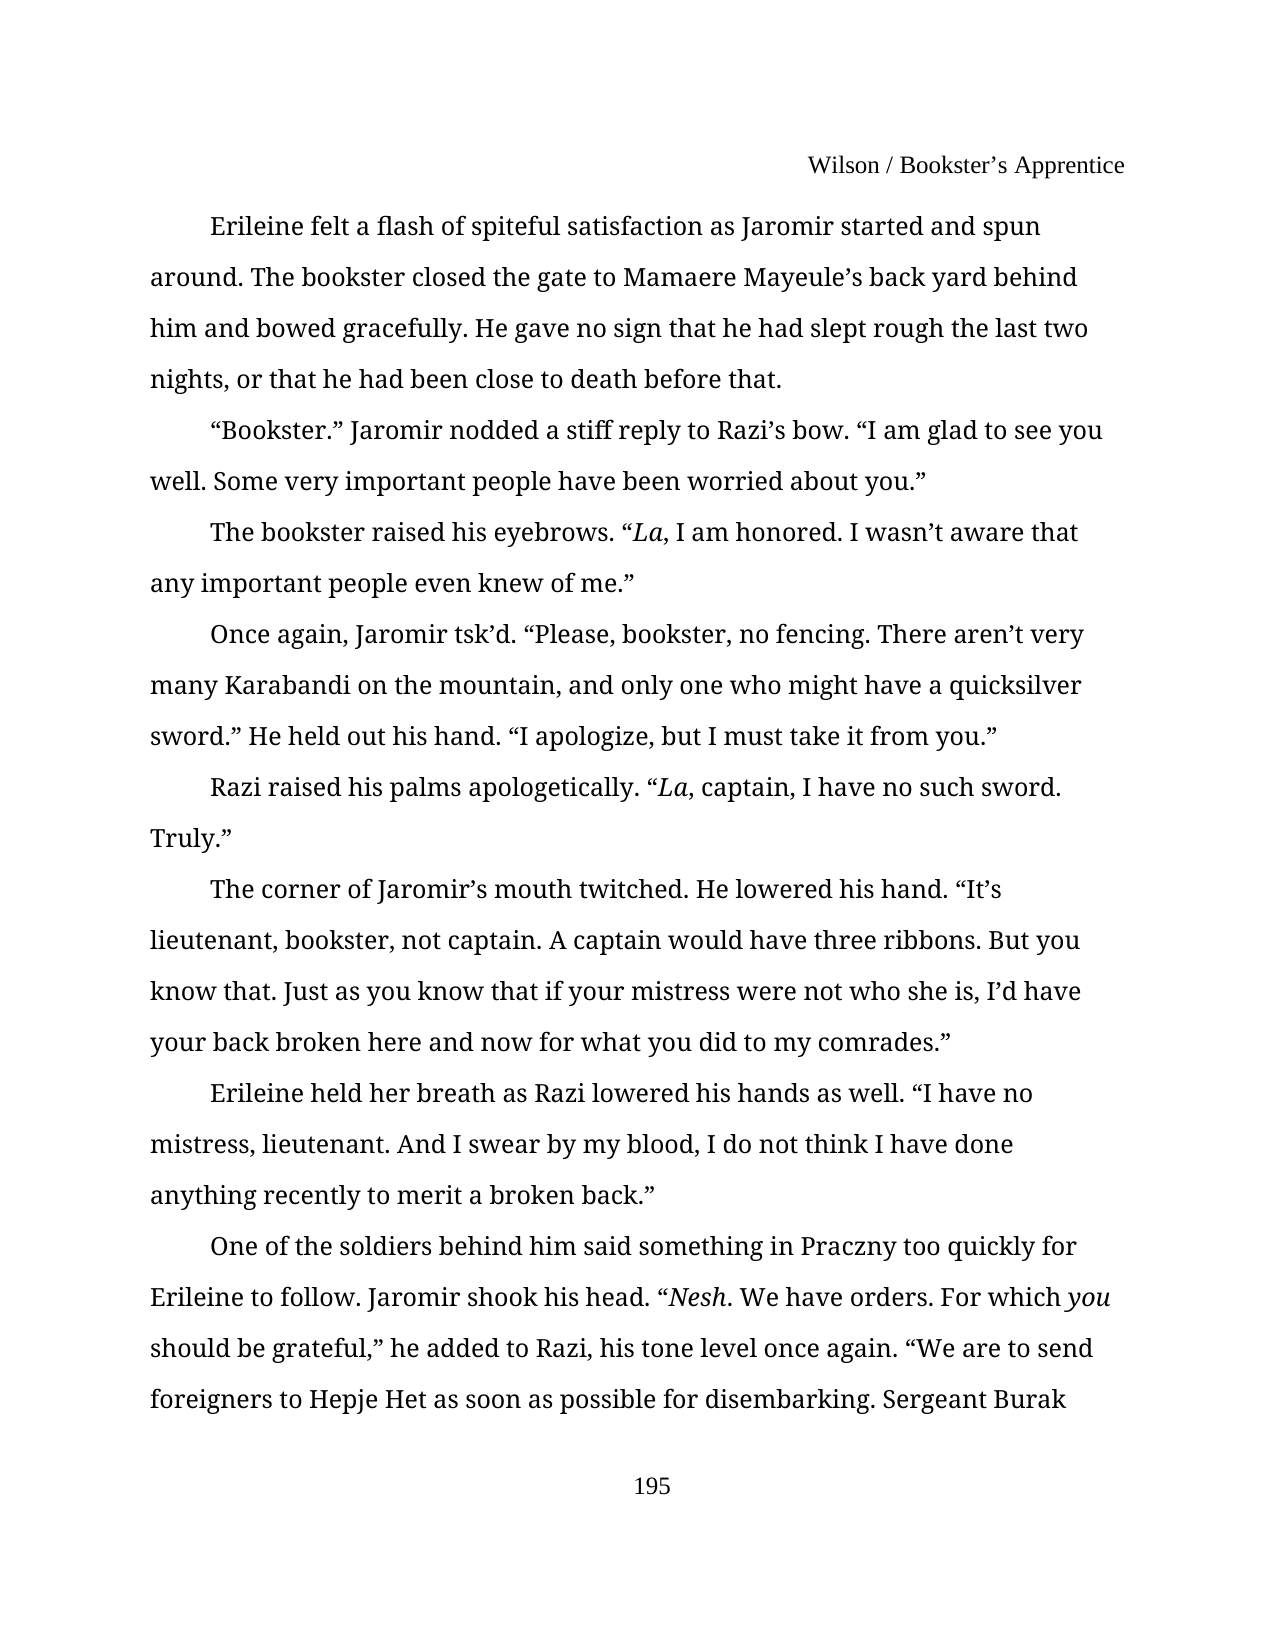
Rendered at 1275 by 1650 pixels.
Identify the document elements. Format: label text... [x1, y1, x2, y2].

text Erileine felt a flash of spiteful satisfaction as Jaromir started and spun around. The bookster closed the gate to Mamaere Mayeule’s back yard behind him and bowed gracefully. He gave no sign that he had slept rough the last two nights, or that he had been close to death before that. [150, 208, 1125, 395]
text Razi raised his palms apologetically. “La, captain, I have no such sword. Truly.” [150, 770, 1125, 855]
text The corner of Jaromir’s mouth twitched. He lowered his hand. “It’s lieutenant, bookster, not captain. A captain would have three ribbons. But you know that. Just as you know that if your mistress were not who she is, I’d have your back broken here and now for what you did to my comrades.” [150, 872, 1125, 1059]
text Once again, Jaromir tsk’d. “Please, bookster, no fencing. There aren’t very many Karabandi on the mountain, and only one who might have a quicksilver sword.” He held out his hand. “I apologize, but I must take it from you.” [150, 617, 1125, 753]
text One of the soldiers behind him said something in Praczny too quickly for Erileine to follow. Jaromir shook his head. “Nesh. We have orders. For which you should be grateful,” he added to Razi, his tone level once again. “We are to send foreigners to Hepje Het as soon as possible for disembarking. Sergeant Burak [150, 1229, 1125, 1416]
text “Bookster.” Jaromir nodded a stiff reply to Razi’s bow. “I am glad to see you well. Some very important people have been worried about you.” [150, 412, 1125, 497]
text The bookster raised his eyebrows. “La, I am honored. I wasn’t aware that any important people even knew of me.” [150, 514, 1125, 599]
text Erileine held her breath as Razi lowered his hands as well. “I have no mistress, lieutenant. And I swear by my blood, I do not think I have done anything recently to merit a broken back.” [150, 1076, 1125, 1212]
